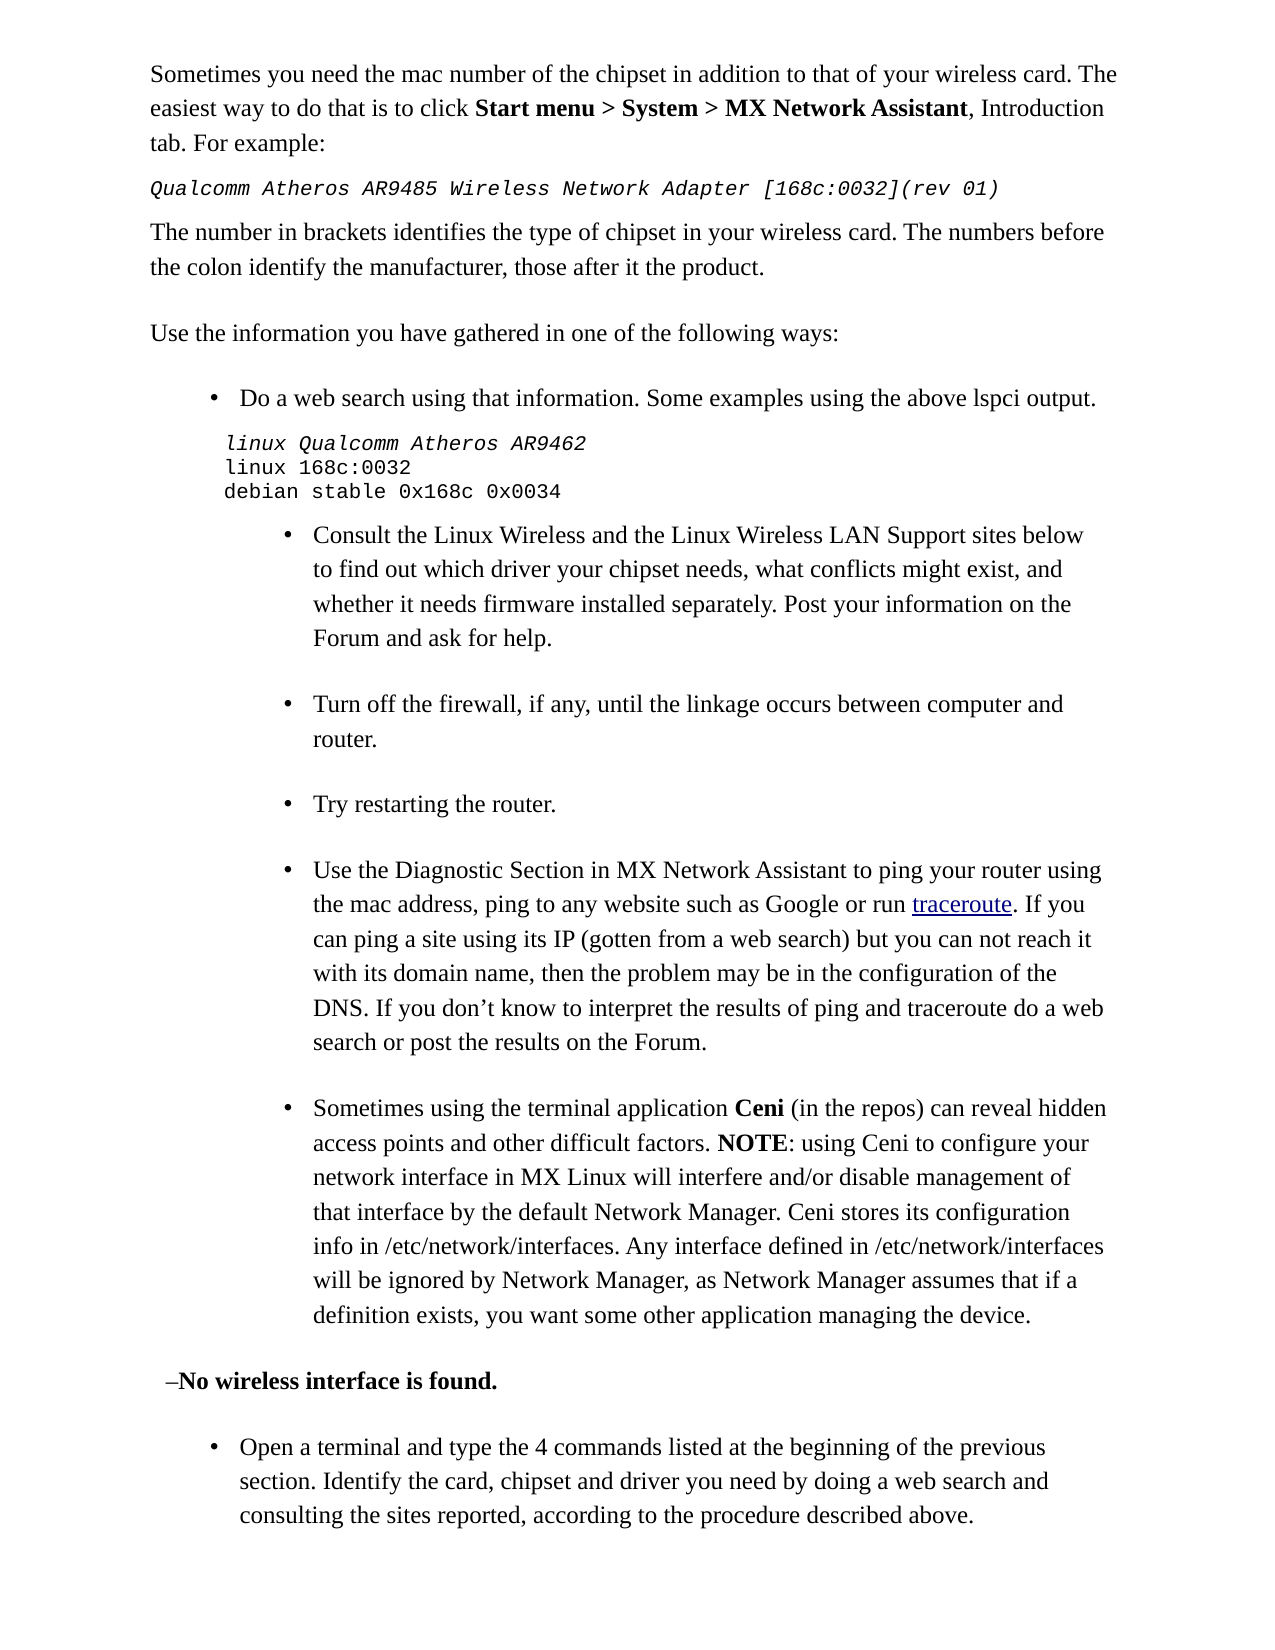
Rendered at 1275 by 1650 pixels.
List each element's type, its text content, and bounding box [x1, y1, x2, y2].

list Try restarting the router. [283, 789, 1109, 818]
list Use the Diagnostic Section in MX Network Assistant to ping your router using the mac address, ping to any website such as Google or run traceroute. If you can ping a site using its IP (gotten from a web search) but you can not reach it with its domain name, then the problem may be in the configuration of the DNS. If you don’t know to interpret the results of ping and traceroute do a web search or post the results on the Forum. [283, 855, 1109, 1056]
list Do a web search using that information. Some examples using the above lspci output. [210, 383, 1109, 412]
text Qualcomm Atheros AR9485 Wireless Network Adapter [168c:0032](rev 01) [150, 178, 1125, 202]
list debian stable 0x168c 0x0034 [194, 481, 1125, 504]
list linux Qualcomm Atheros AR9462 [194, 433, 1125, 457]
list Open a terminal and type the 4 commands listed at the beginning of the previous section. Identify the card, chipset and driver you need by doing a web search and consulting the sites reported, according to the procedure described above. [210, 1432, 1109, 1529]
list Turn off the firewall, if any, until the linkage occurs between computer and router. [283, 689, 1109, 752]
list Consult the Linux Wireless and the Linux Wireless LAN Support sites below to find out which driver your chipset needs, what conflicts might exist, and whether it needs firmware installed separately. Post your information on the Forum and ask for help. [283, 520, 1109, 652]
list Sometimes using the terminal application Ceni (in the repos) can reveal hidden access points and other difficult factors. NOTE: using Ceni to configure your network interface in MX Linux will interfere and/or disable management of that interface by the default Network Manager. Ceni stores its configuration info in /etc/network/interfaces. Any interface defined in /etc/network/interfaces will be ignored by Network Manager, as Network Manager assumes that if a definition exists, you want some other application managing the device. [283, 1093, 1109, 1329]
text The number in brackets identifies the type of chipset in your wireless card. The numbers before the colon identify the manufacturer, those after it the product. [150, 217, 1125, 281]
text Sometimes you need the mac number of the chipset in addition to that of your wireless card. The easiest way to do that is to click Start menu > System > MX Network Assistant, Introduction tab. For example: [150, 59, 1125, 157]
list linux 168c:0032 [194, 457, 1125, 481]
text Use the information you have gathered in one of the following ways: [150, 318, 1125, 346]
text –No wireless interface is found. [166, 1366, 1109, 1394]
